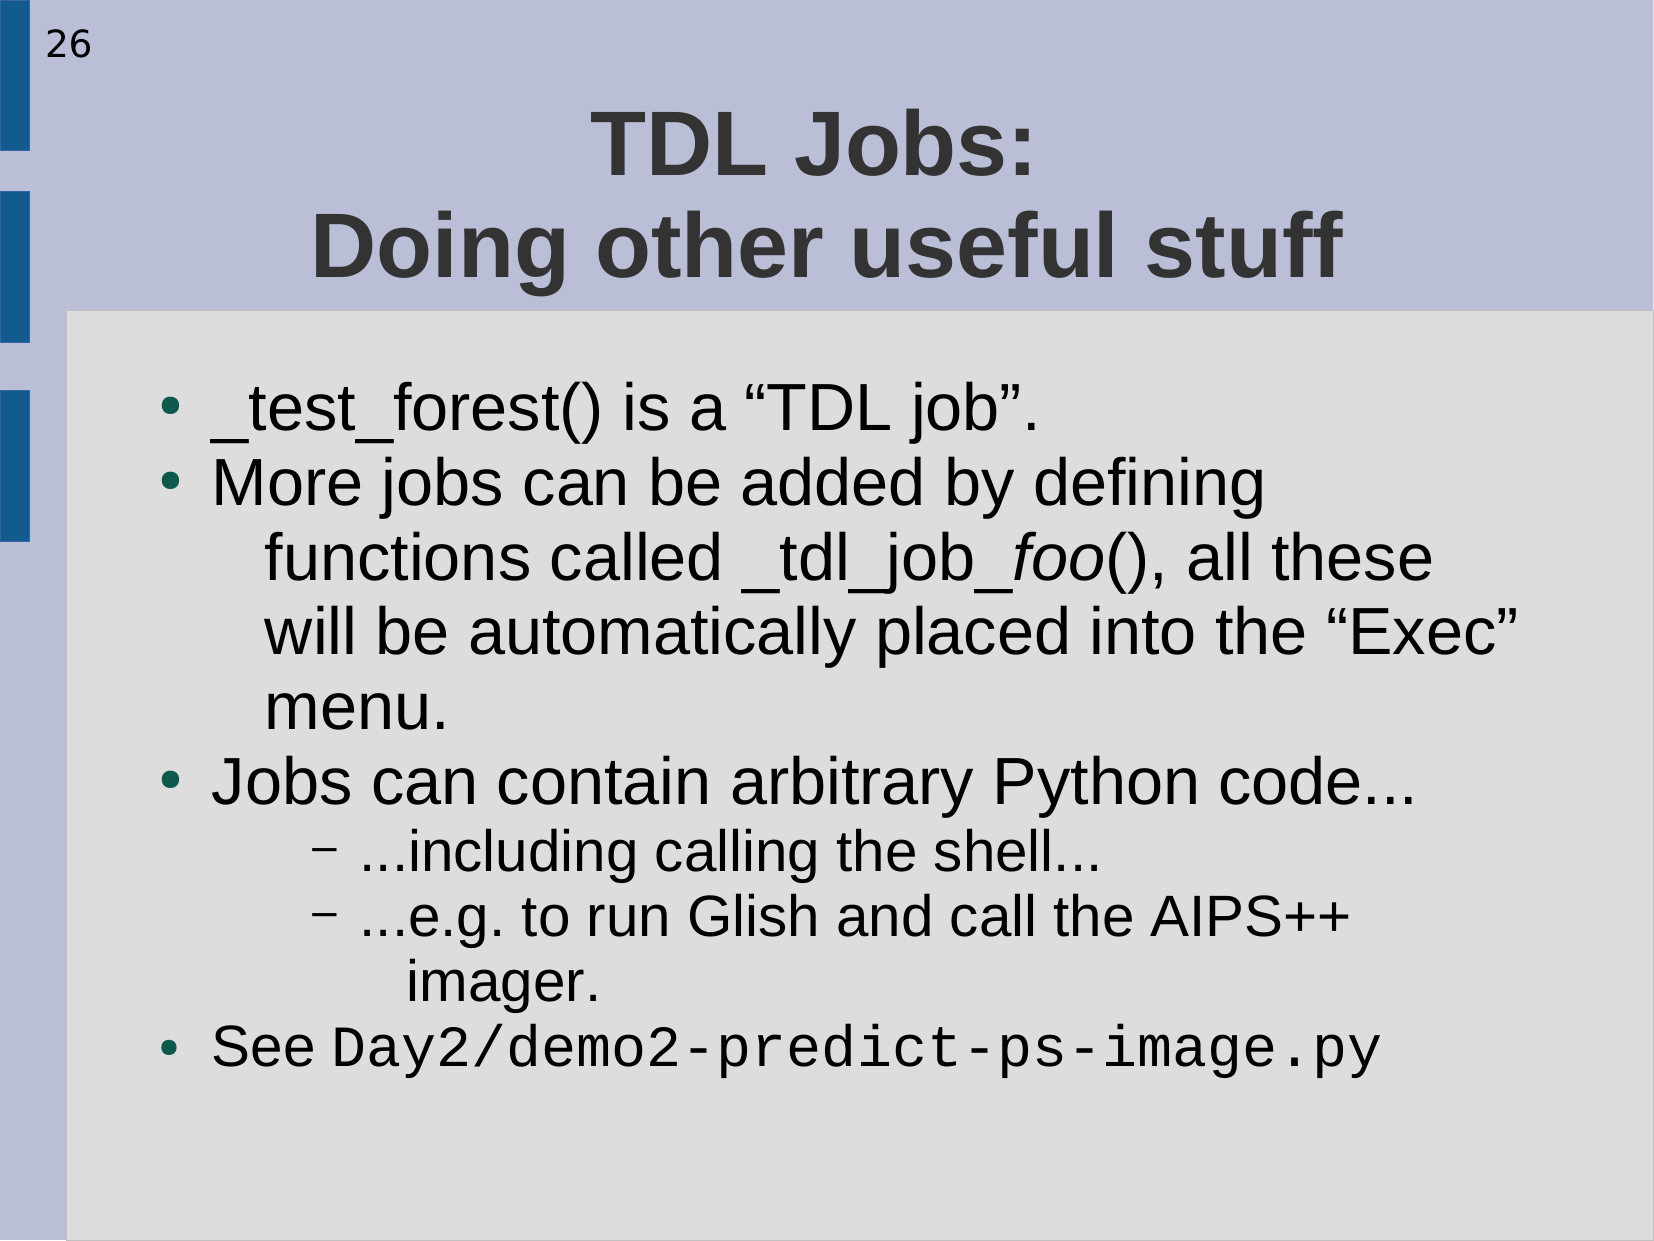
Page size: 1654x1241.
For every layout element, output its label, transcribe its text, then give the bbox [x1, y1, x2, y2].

list _test_forest() is a “TDL job”. More jobs can be added by defining functions called _tdl_job_foo(), all these will be automatically placed into the “Exec” menu. Jobs can contain arbitrary Python code... ...including calling the shell... ...e.g. to run Glish and call the AIPS++ imager. See Day2/demo2-predict-ps-image.py [123, 370, 1536, 1152]
text_box [32, 15, 267, 89]
title TDL Jobs: Doing other useful stuff [121, 91, 1534, 299]
